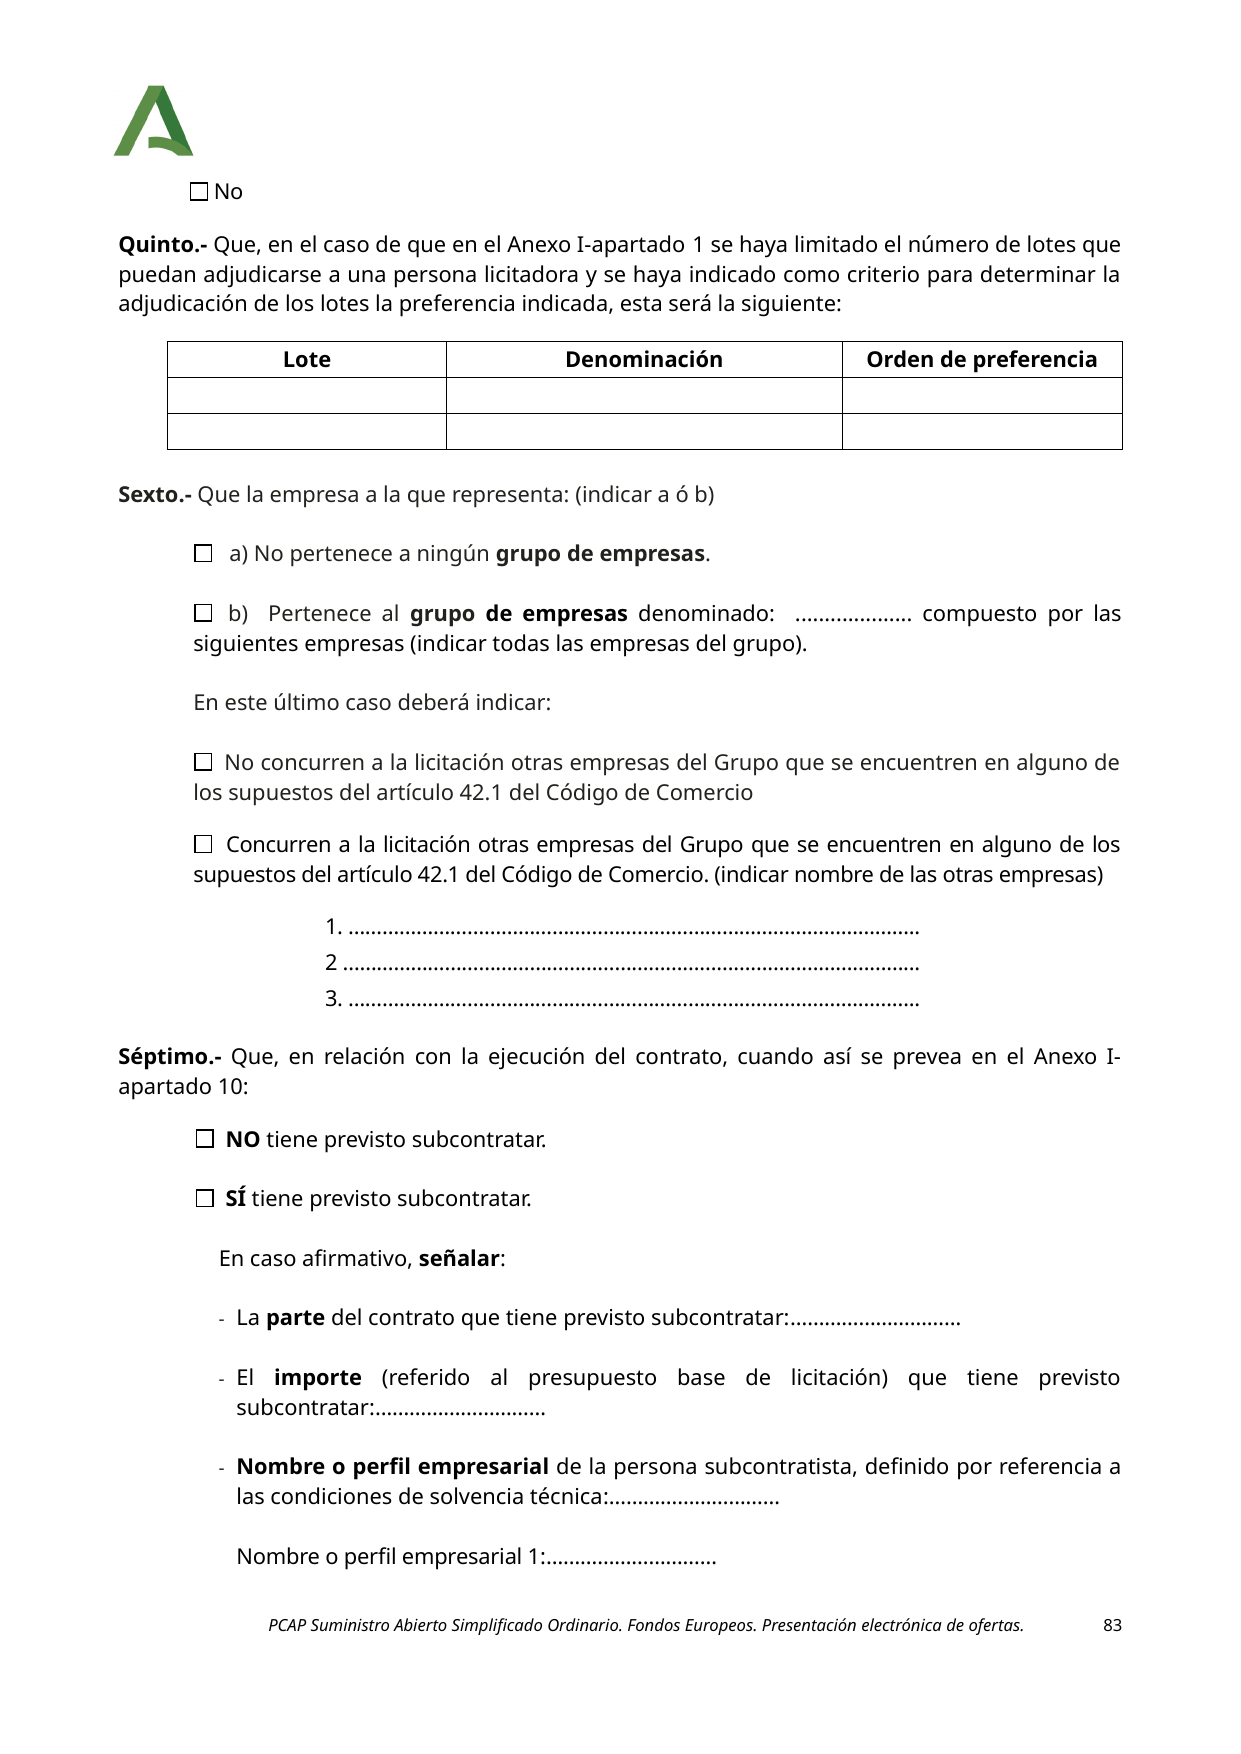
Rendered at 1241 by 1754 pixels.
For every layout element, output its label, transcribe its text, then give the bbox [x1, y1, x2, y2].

list El importe (referido al presupuesto base de licitación) que tiene previsto subcontratar:………………………… [218, 1362, 1122, 1421]
list b) Pertenece al grupo de empresas denominado: .................... compuesto por las siguientes empresas (indicar todas las empresas del grupo). [156, 598, 1122, 657]
list En este último caso deberá indicar: [156, 687, 1122, 717]
picture [109, 81, 198, 160]
table_cell [843, 414, 1122, 449]
text Nombre o perfil empresarial 1:………………………… [236, 1541, 1122, 1570]
table_header Orden de preferencia [843, 342, 1122, 377]
table_header Lote [168, 342, 446, 377]
list 3. ……………………………………………………………………………………….. [325, 983, 1122, 1013]
list a) No pertenece a ningún grupo de empresas. [156, 538, 1122, 568]
list La parte del contrato que tiene previsto subcontratar:………………………… [218, 1302, 1122, 1332]
list Concurren a la licitación otras empresas del Grupo que se encuentren en alguno de los supuestos del artículo 42.1 del Código de Comercio. (indicar nombre de las otras empresas) [156, 829, 1122, 889]
text NO tiene previsto subcontratar. [195, 1123, 1122, 1153]
text En caso afirmativo, señalar: [159, 1243, 1122, 1272]
table_header Denominación [447, 342, 842, 377]
list No concurren a la licitación otras empresas del Grupo que se encuentren en alguno de los supuestos del artículo 42.1 del Código de Comercio [156, 747, 1122, 806]
list Séptimo.- Que, en relación con la ejecución del contrato, cuando así se prevea en el Anexo I-apartado 10: [118, 1041, 1122, 1101]
text Quinto.- Que, en el caso de que en el Anexo I-apartado 1 se haya limitado el número de lotes que puedan adjudicarse a una persona licitadora y se haya indicado como criterio para determinar la adjudicación de los lotes la preferencia indicada, esta será la siguiente: [118, 229, 1122, 318]
text SÍ tiene previsto subcontratar. [195, 1183, 1122, 1213]
list Nombre o perfil empresarial de la persona subcontratista, definido por referencia a las condiciones de solvencia técnica:………………………… [218, 1451, 1122, 1511]
list Sexto.- Que la empresa a la que representa: (indicar a ó b) [118, 479, 1122, 508]
table_cell [447, 378, 842, 413]
table_cell [843, 378, 1122, 413]
text 2 ………………………………………………………………………………………... [325, 947, 1122, 977]
text No [189, 176, 1122, 206]
table_cell [168, 378, 446, 413]
table_cell [168, 414, 446, 449]
text 1. ……………………………………………………………………………………….. [325, 911, 1122, 941]
table_cell [447, 414, 842, 449]
